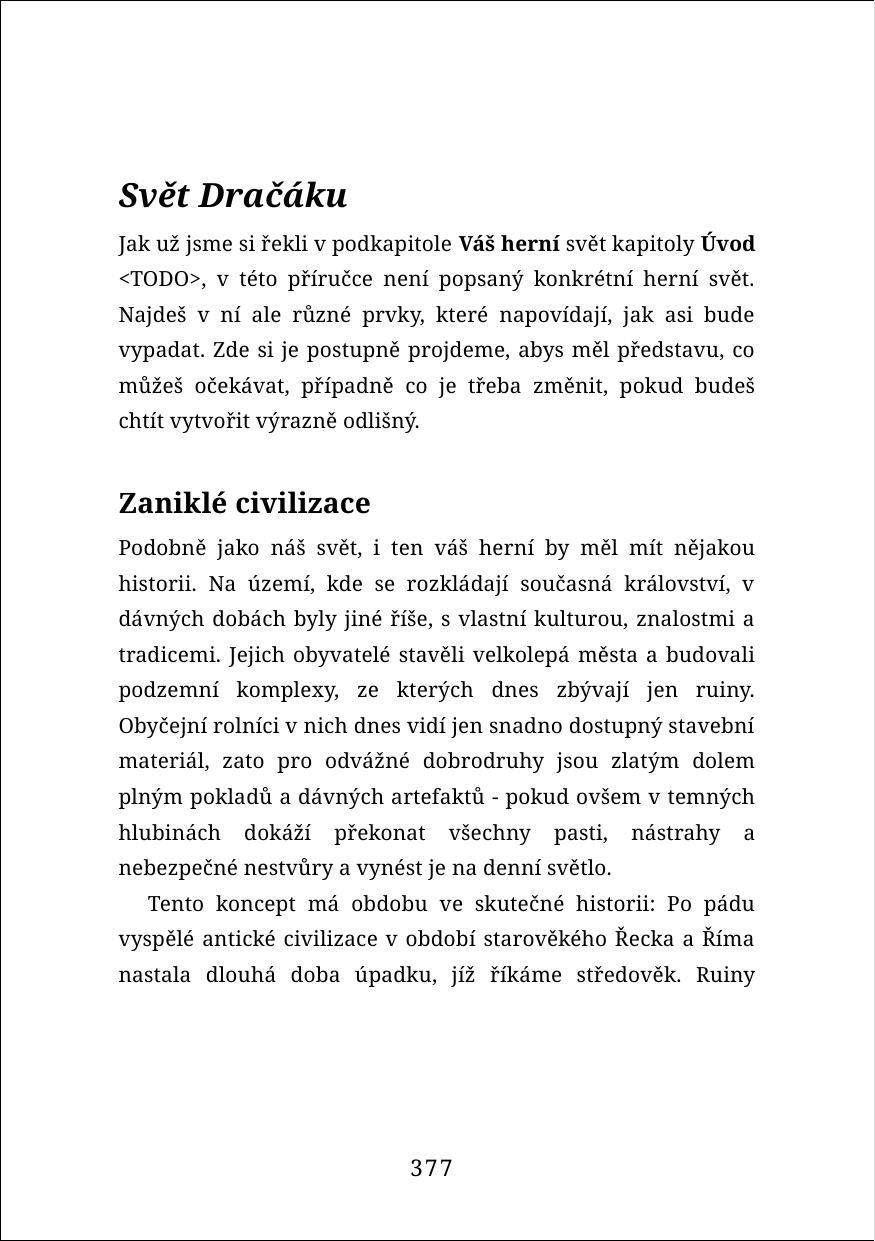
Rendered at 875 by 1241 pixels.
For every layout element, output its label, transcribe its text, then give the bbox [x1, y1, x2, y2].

text Podobně jako náš svět, i ten váš herní by měl mít nějakou historii. Na území, kde se rozkládají současná království, v dávných dobách byly jiné říše, s vlastní kulturou, znalostmi a tradicemi. Jejich obyvatelé stavěli velkolepá města a budovali podzemní komplexy, ze kterých dnes zbývají jen ruiny. Obyčejní rolníci v nich dnes vidí jen snadno dostupný stavební materiál, zato pro odvážné dobrodruhy jsou zlatým dolem plným pokladů a dávných artefaktů - pokud ovšem v temných hlubinách dokáží překonat všechny pasti, nástrahy a nebezpečné nestvůry a vynést je na denní světlo. Tento koncept má obdobu ve skutečné historii: Po pádu vyspělé antické civilizace v období starověkého Řecka a Říma nastala dlouhá doba úpadku, jíž říkáme středověk. Ruiny [118, 533, 756, 988]
text Jak už jsme si řekli v podkapitole Váš herní svět kapitoly Úvod <TODO>, v této příručce není popsaný konkrétní herní svět. Najdeš v ní ale různé prvky, které napovídají, jak asi bude vypadat. Zde si je postupně projdeme, abys měl představu, co můžeš očekávat, případně co je třeba změnit, pokud budeš chtít vytvořit výrazně odlišný. [118, 229, 756, 435]
subtitle Zaniklé civilizace [118, 483, 756, 522]
subtitle Svět Dračáku [118, 172, 756, 217]
